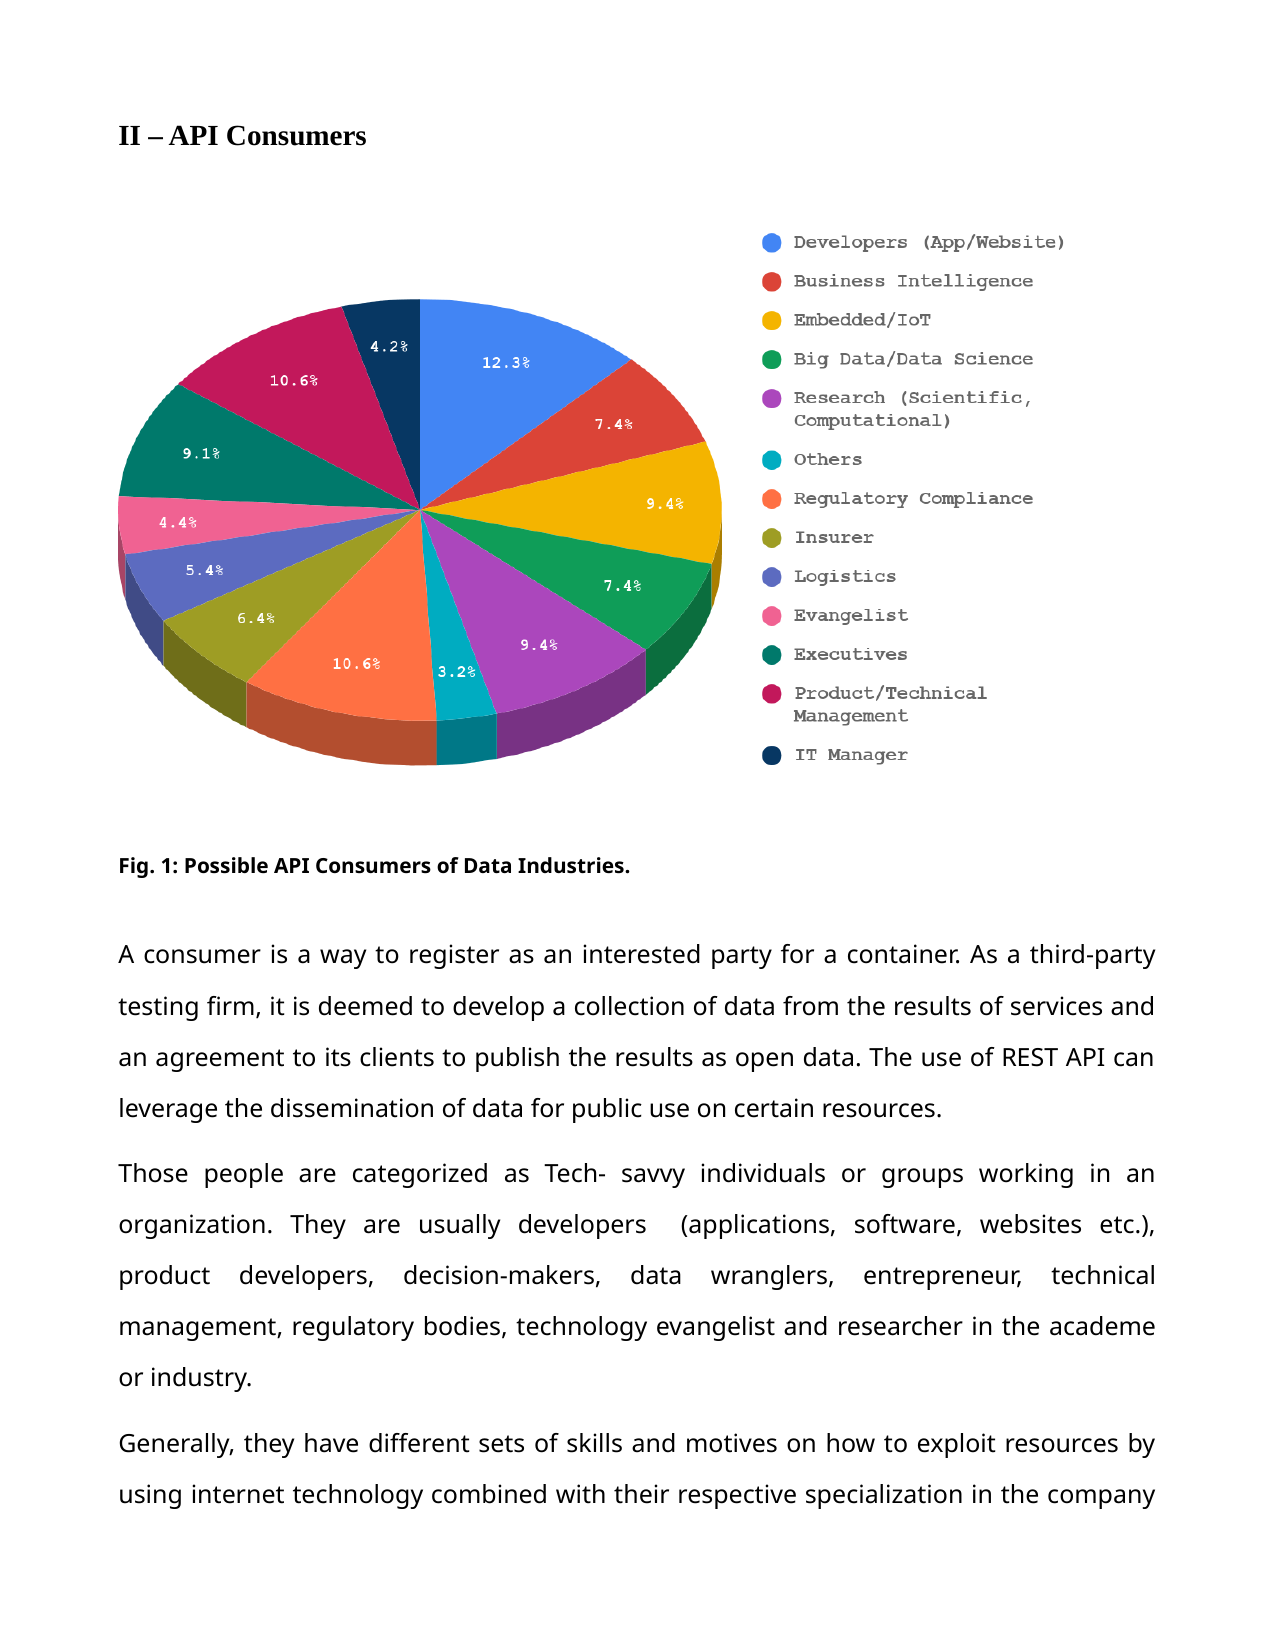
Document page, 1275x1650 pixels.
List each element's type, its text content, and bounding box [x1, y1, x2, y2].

picture [118, 231, 1094, 833]
text A consumer is a way to register as an interested party for a container. As a third-party testing firm, it is deemed to develop a collection of data from the results of services and an agreement to its clients to publish the results as open data. The use of REST API can leverage the dissemination of data for public use on certain resources. [118, 937, 1157, 1124]
text Those people are categorized as Tech- savvy individuals or groups working in an organization. They are usually developers (applications, software, websites etc.), product developers, decision-makers, data wranglers, entrepreneur, technical management, regulatory bodies, technology evangelist and researcher in the academe or industry. [118, 1156, 1157, 1394]
text Fig. 1: Possible API Consumers of Data Industries. [118, 833, 1093, 879]
text II – API Consumers [118, 118, 1157, 152]
text Generally, they have different sets of skills and motives on how to exploit resources by using internet technology combined with their respective specialization in the company [118, 1426, 1157, 1511]
